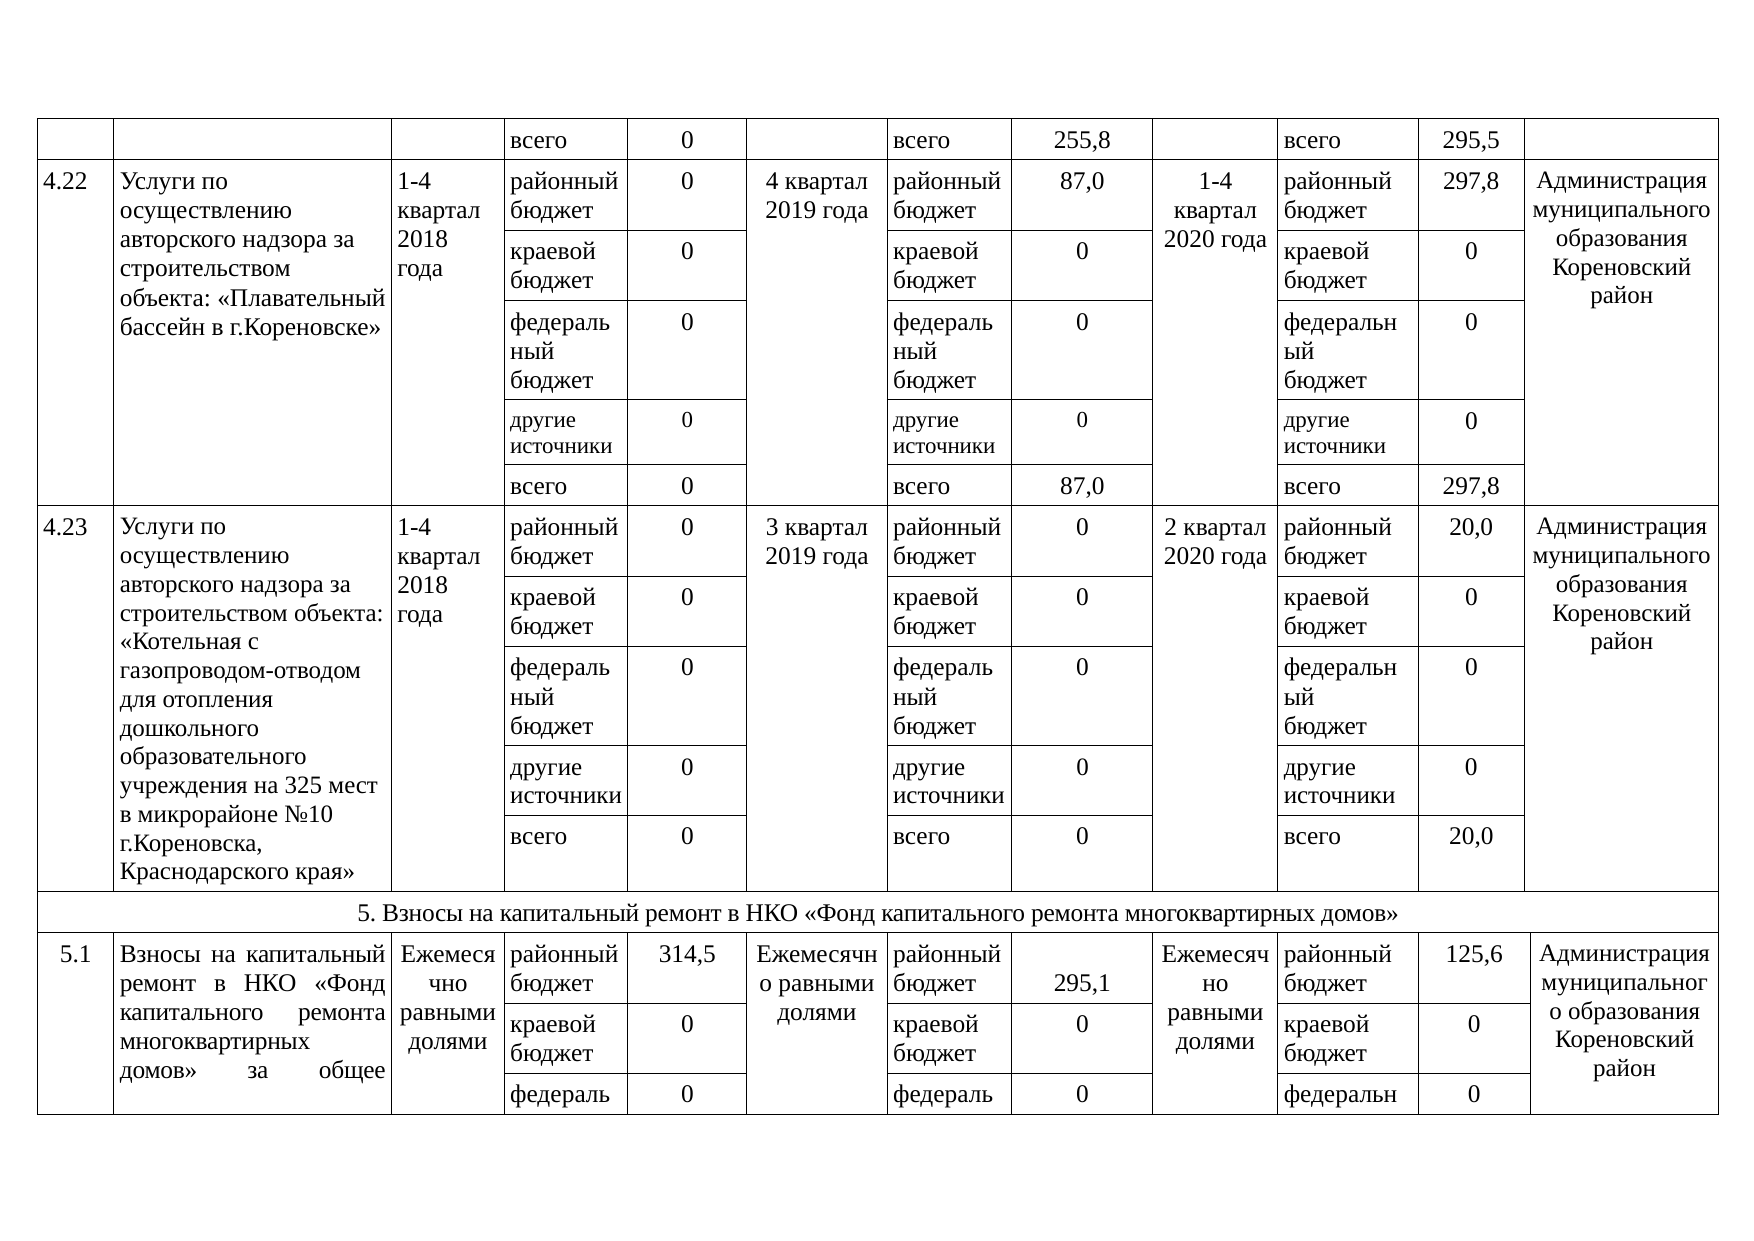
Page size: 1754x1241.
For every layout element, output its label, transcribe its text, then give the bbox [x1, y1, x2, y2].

table_cell другие источники [505, 746, 627, 815]
table_cell Ежемесячно равными долями [1153, 933, 1277, 1114]
table_cell всего [1278, 119, 1418, 159]
table_cell другие источники [888, 400, 1011, 464]
table_cell всего [888, 816, 1011, 891]
table_cell 0 [1012, 1004, 1152, 1073]
table_cell 295,5 [1419, 119, 1524, 159]
table_cell краевой бюджет [888, 231, 1011, 300]
table_cell 2 квартал 2020 года [1153, 506, 1277, 891]
table_cell 5.1 [38, 933, 113, 1114]
table_cell федеральн [1278, 1074, 1418, 1114]
table_cell 0 [628, 160, 746, 229]
table_cell краевой бюджет [1278, 231, 1418, 300]
table_cell 0 [1419, 1004, 1530, 1073]
table_cell районный бюджет [1278, 506, 1418, 576]
table_cell всего [505, 465, 627, 505]
table_cell 0 [1012, 647, 1152, 745]
table_cell всего [1278, 816, 1418, 891]
table_cell 0 [628, 119, 746, 159]
table_cell 0 [628, 231, 746, 300]
table_cell 0 [1012, 506, 1152, 576]
table_cell 3 квартал 2019 года [747, 506, 887, 891]
table_cell краевой бюджет [1278, 1004, 1418, 1073]
table_cell Администрация муниципального образования Кореновский район [1525, 506, 1718, 891]
table_cell федеральный бюджет [505, 301, 627, 399]
table_cell федеральный бюджет [1278, 647, 1418, 745]
table_cell другие источники [505, 400, 627, 464]
table_cell 0 [628, 301, 746, 399]
table_cell всего [505, 816, 627, 891]
table_cell 0 [628, 465, 746, 505]
table_cell Услуги по осуществлению авторского надзора за строительством объекта: «Котельная с газопроводом-отводом для отопления дошкольного образовательного учреждения на 325 мест в микрорайоне №10 г.Кореновска, Краснодарского края» [114, 506, 391, 891]
table_cell Услуги по осуществлению авторского надзора за строительством объекта: «Плавательный бассейн в г.Кореновске» [114, 160, 391, 505]
table_cell 0 [1419, 577, 1524, 646]
table_cell 20,0 [1419, 816, 1524, 891]
table_cell 87,0 [1012, 160, 1152, 229]
table_cell 4 квартал 2019 года [747, 160, 887, 505]
table_cell федераль [505, 1074, 627, 1114]
table_cell 0 [628, 647, 746, 745]
table_cell Администрация муниципального образования Кореновский район [1531, 933, 1718, 1114]
table_cell федераль [888, 1074, 1011, 1114]
table_cell краевой бюджет [1278, 577, 1418, 646]
table_cell 297,8 [1419, 465, 1524, 505]
table_cell 5. Взносы на капитальный ремонт в НКО «Фонд капитального ремонта многоквартирных домов» [38, 892, 1718, 932]
table_cell районный бюджет [1278, 933, 1418, 1002]
table_cell 1-4 квартал 2018 года [392, 506, 504, 891]
table_cell районный бюджет [888, 933, 1011, 1002]
table_cell 0 [1012, 816, 1152, 891]
table_cell 255,8 [1012, 119, 1152, 159]
table_cell другие источники [1278, 746, 1418, 815]
table_cell всего [888, 119, 1011, 159]
table_cell 0 [1419, 746, 1524, 815]
table_cell 314,5 [628, 933, 746, 1002]
table_cell федеральный бюджет [505, 647, 627, 745]
table_cell другие источники [1278, 400, 1418, 464]
table_cell краевой бюджет [505, 231, 627, 300]
table_cell 0 [628, 400, 746, 464]
table_cell краевой бюджет [505, 577, 627, 646]
table_cell 0 [628, 1074, 746, 1114]
table_cell 0 [1419, 301, 1524, 399]
table_cell 0 [1012, 746, 1152, 815]
table_cell Администрация муниципального образования Кореновский район [1525, 160, 1718, 505]
table_cell 1-4 квартал 2020 года [1153, 160, 1277, 505]
table_cell всего [505, 119, 627, 159]
table_cell Ежемесячно равными долями [747, 933, 887, 1114]
table_cell 0 [1419, 1074, 1530, 1114]
table_cell всего [1278, 465, 1418, 505]
table_cell краевой бюджет [505, 1004, 627, 1073]
table_cell 0 [1419, 231, 1524, 300]
table_cell 0 [1012, 301, 1152, 399]
table_cell 0 [628, 816, 746, 891]
table_cell 20,0 [1419, 506, 1524, 576]
table_cell краевой бюджет [888, 577, 1011, 646]
table_cell 0 [628, 577, 746, 646]
table_cell [747, 119, 887, 159]
table_cell федеральный бюджет [1278, 301, 1418, 399]
table_cell 297,8 [1419, 160, 1524, 229]
table_cell 0 [1012, 1074, 1152, 1114]
table_cell 4.22 [38, 160, 113, 505]
table_cell районный бюджет [505, 506, 627, 576]
table_cell краевой бюджет [888, 1004, 1011, 1073]
table_cell 4.23 [38, 506, 113, 891]
table_cell [392, 119, 504, 159]
table_cell 0 [628, 1004, 746, 1073]
table_cell [38, 119, 113, 159]
table_cell Ежемесячно равными долями [392, 933, 504, 1114]
table_cell [114, 119, 391, 159]
table_cell районный бюджет [1278, 160, 1418, 229]
table_cell районный бюджет [888, 160, 1011, 229]
table_cell Взносы на капитальный ремонт в НКО «Фонд капитального ремонта многоквартирных домов» за общее [114, 933, 391, 1114]
table_cell [1525, 119, 1718, 159]
table_cell 0 [1419, 400, 1524, 464]
table_cell районный бюджет [888, 506, 1011, 576]
table_cell 0 [1419, 647, 1524, 745]
table_cell федеральный бюджет [888, 647, 1011, 745]
table_cell 87,0 [1012, 465, 1152, 505]
table_cell 0 [1012, 400, 1152, 464]
table_cell районный бюджет [505, 933, 627, 1002]
table_cell федеральный бюджет [888, 301, 1011, 399]
table_cell 1-4 квартал 2018 года [392, 160, 504, 505]
table_cell всего [888, 465, 1011, 505]
table_cell 125,6 [1419, 933, 1530, 1002]
table_cell [1153, 119, 1277, 159]
table_cell 0 [1012, 577, 1152, 646]
table_cell другие источники [888, 746, 1011, 815]
table_cell районный бюджет [505, 160, 627, 229]
table_cell 295,1 [1012, 933, 1152, 1002]
table_cell 0 [628, 746, 746, 815]
table_cell 0 [1012, 231, 1152, 300]
table_cell 0 [628, 506, 746, 576]
